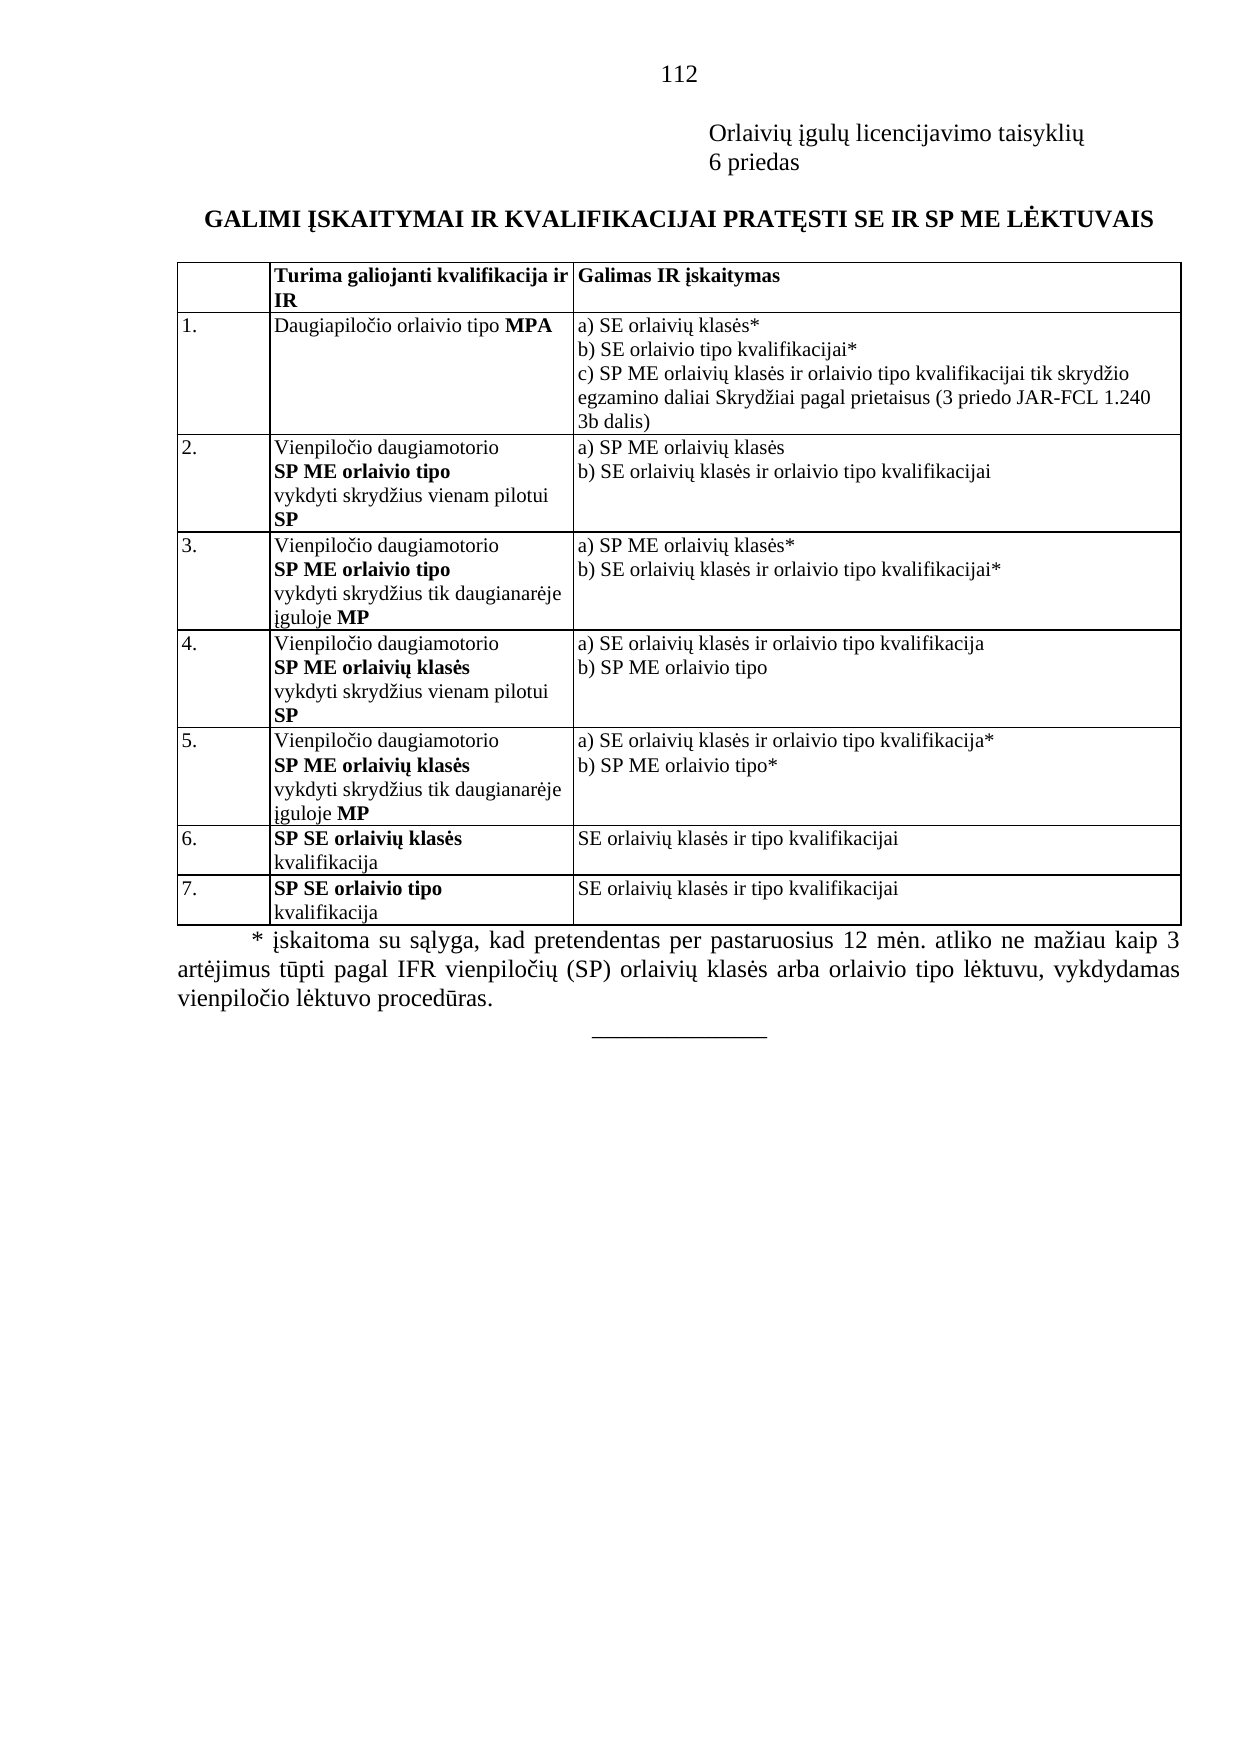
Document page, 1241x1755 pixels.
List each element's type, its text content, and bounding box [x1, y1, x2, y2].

text * įskaitoma su sąlyga, kad pretendentas per pastaruosius 12 mėn. atliko ne mažiau kaip 3 artėjimus tūpti pagal IFR vienpiločių (SP) orlaivių klasės arba orlaivio tipo lėktuvu, vykdydamas vienpiločio lėktuvo procedūras. [177, 926, 1181, 1012]
table_cell Daugiapiločio orlaivio tipo MPA [271, 313, 573, 433]
table_cell 1. [178, 313, 269, 433]
table_cell a) SE orlaivių klasės ir orlaivio tipo kvalifikacija* b) SP ME orlaivio tipo* [574, 728, 1180, 825]
table_header [178, 263, 269, 312]
text 6 priedas [177, 147, 1181, 176]
table_cell a) SE orlaivių klasės ir orlaivio tipo kvalifikacija b) SP ME orlaivio tipo [574, 631, 1180, 727]
table_cell 5. [178, 728, 269, 825]
text ______________ [177, 1012, 1181, 1041]
table_header Galimas IR įskaitymas [574, 263, 1180, 312]
table_cell 3. [178, 533, 269, 629]
table_cell SE orlaivių klasės ir tipo kvalifikacijai [574, 876, 1180, 924]
text Galimi įskaitymai IR kvalifikacijai pratęsti SE ir SP ME lėktuvais [177, 204, 1181, 233]
table_cell 4. [178, 631, 269, 727]
text Orlaivių įgulų licencijavimo taisyklių [177, 118, 1181, 147]
table_cell 6. [178, 826, 269, 874]
table_cell a) SP ME orlaivių klasės b) SE orlaivių klasės ir orlaivio tipo kvalifikacijai [574, 435, 1180, 531]
table_cell a) SP ME orlaivių klasės* b) SE orlaivių klasės ir orlaivio tipo kvalifikacijai* [574, 533, 1180, 629]
table_cell SE orlaivių klasės ir tipo kvalifikacijai [574, 826, 1180, 874]
table_cell 2. [178, 435, 269, 531]
table_cell 7. [178, 876, 269, 924]
